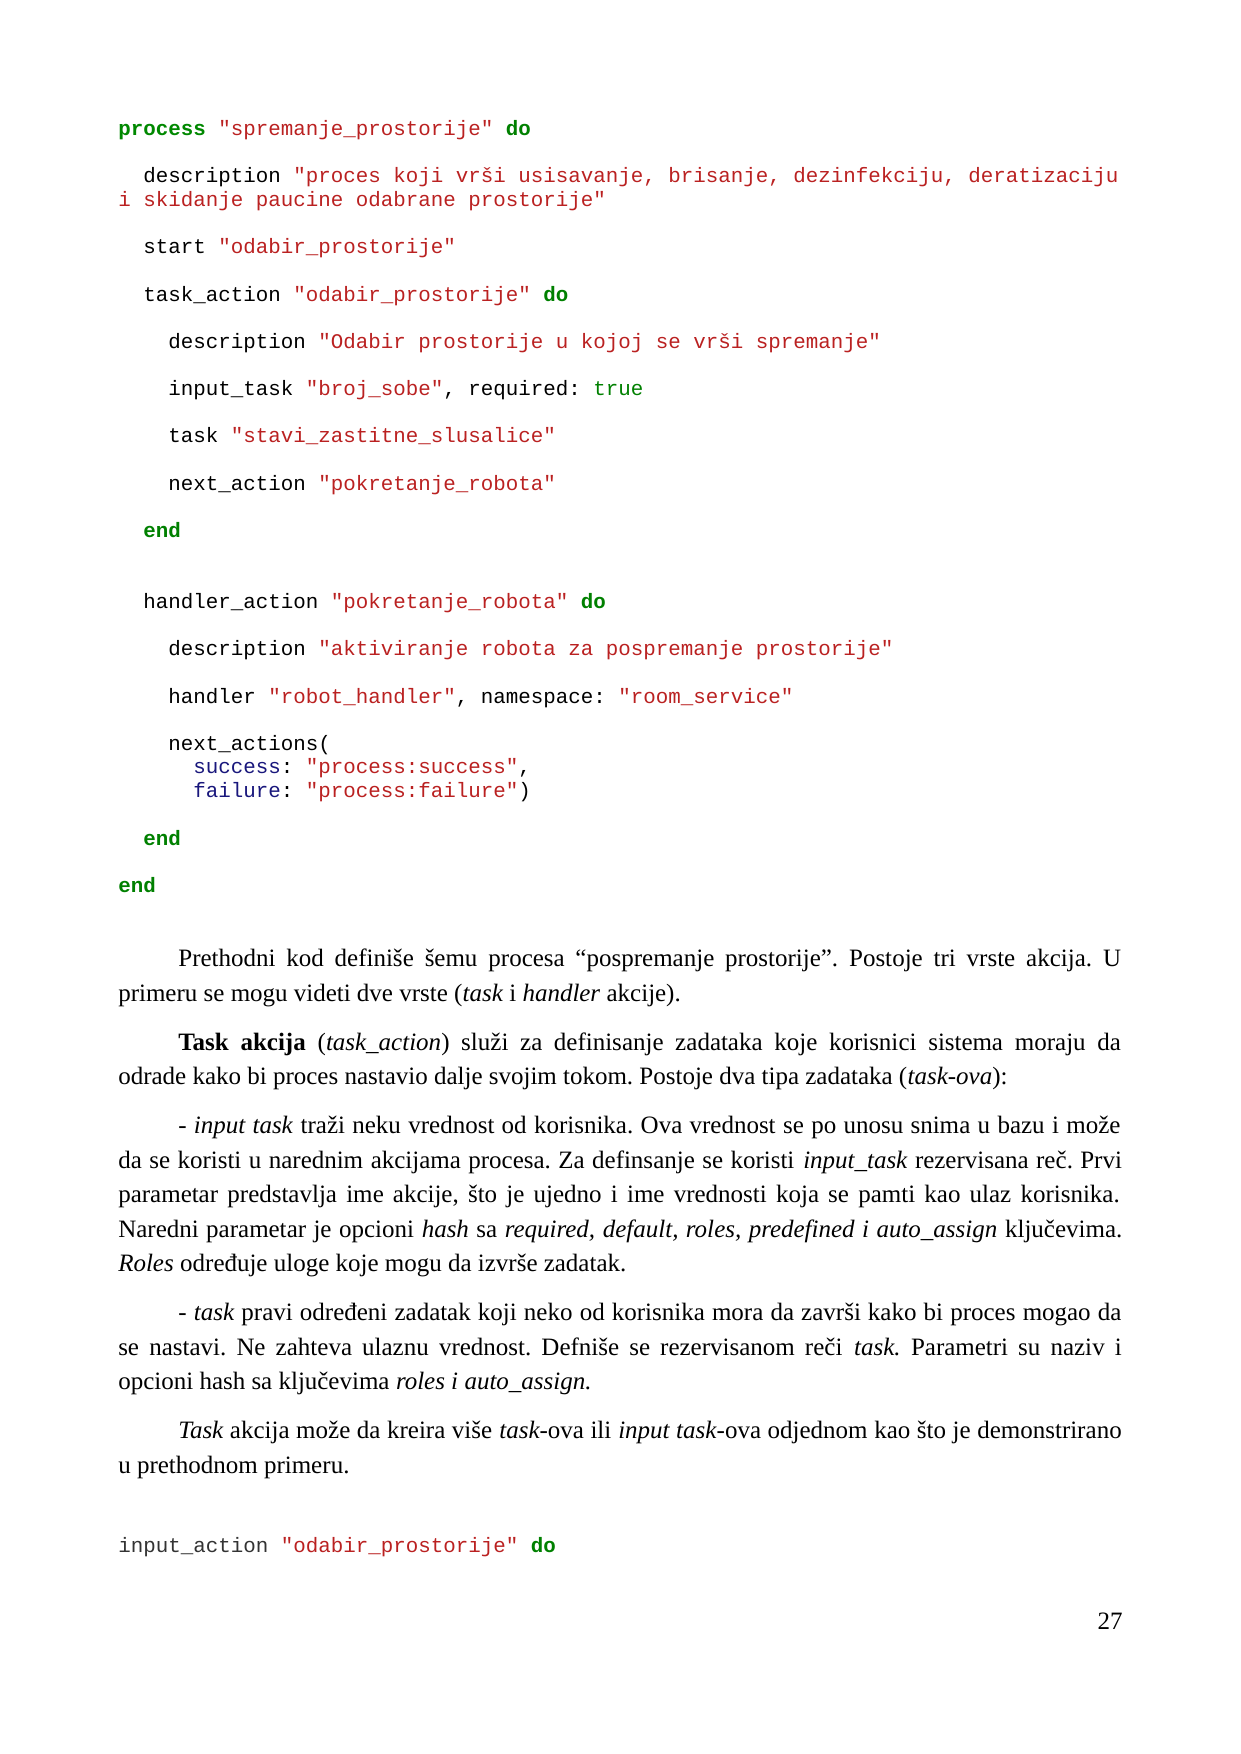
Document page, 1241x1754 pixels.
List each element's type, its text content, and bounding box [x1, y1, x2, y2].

text - input task traži neku vrednost od korisnika. Ova vrednost se po unosu snima u bazu i može da se koristi u narednim akcijama procesa. Za definsanje se koristi input_task rezervisana reč. Prvi parametar predstavlja ime akcije, što je ujedno i ime vrednosti koja se pamti kao ulaz korisnika. Naredni parametar je opcioni hash sa required, default, roles, predefined i auto_assign ključevima. Roles određuje uloge koje mogu da izvrše zadatak. [118, 1111, 1122, 1277]
text end [118, 875, 1122, 898]
text start "odabir_prostorije" [118, 236, 1122, 260]
text input_action "odabir_prostorije" do [118, 1535, 1122, 1559]
text success: "process:success", [118, 757, 1122, 780]
text task "stavi_zastitne_slusalice" [118, 426, 1122, 449]
text Task akcija može da kreira više task-ova ili input task-ova odjednom kao što je demonstrirano u prethodnom primeru. [118, 1416, 1122, 1479]
text Prethodni kod definiše šemu procesa “pospremanje prostorije”. Postoje tri vrste akcija. U primeru se mogu videti dve vrste (task i handler akcije). [118, 943, 1122, 1007]
text end [118, 827, 1122, 851]
text handler_action "pokretanje_robota" do [118, 591, 1122, 615]
text Task akcija (task_action) služi za definisanje zadataka koje korisnici sistema moraju da odrade kako bi proces nastavio dalje svojim tokom. Postoje dva tipa zadataka (task-ova): [118, 1027, 1122, 1090]
text description "aktiviranje robota za pospremanje prostorije" [118, 638, 1122, 662]
text next_action "pokretanje_robota" [118, 473, 1122, 496]
text description "proces koji vrši usisavanje, brisanje, dezinfekciju, deratizaciju i skidanje paucine odabrane prostorije" [118, 165, 1122, 213]
text input_task "broj_sobe", required: true [118, 378, 1122, 402]
text failure: "process:failure") [118, 780, 1122, 804]
text process "spremanje_prostorije" do [118, 118, 1122, 142]
text task_action "odabir_prostorije" do [118, 284, 1122, 307]
text description "Odabir prostorije u kojoj se vrši spremanje" [118, 331, 1122, 354]
text end [118, 520, 1122, 544]
text - task pravi određeni zadatak koji neko od korisnika mora da završi kako bi proces mogao da se nastavi. Ne zahteva ulaznu vrednost. Defniše se rezervisanom reči task. Parametri su naziv i opcioni hash sa ključevima roles i auto_assign. [118, 1297, 1122, 1395]
text next_actions( [118, 733, 1122, 757]
text handler "robot_handler", namespace: "room_service" [118, 686, 1122, 709]
